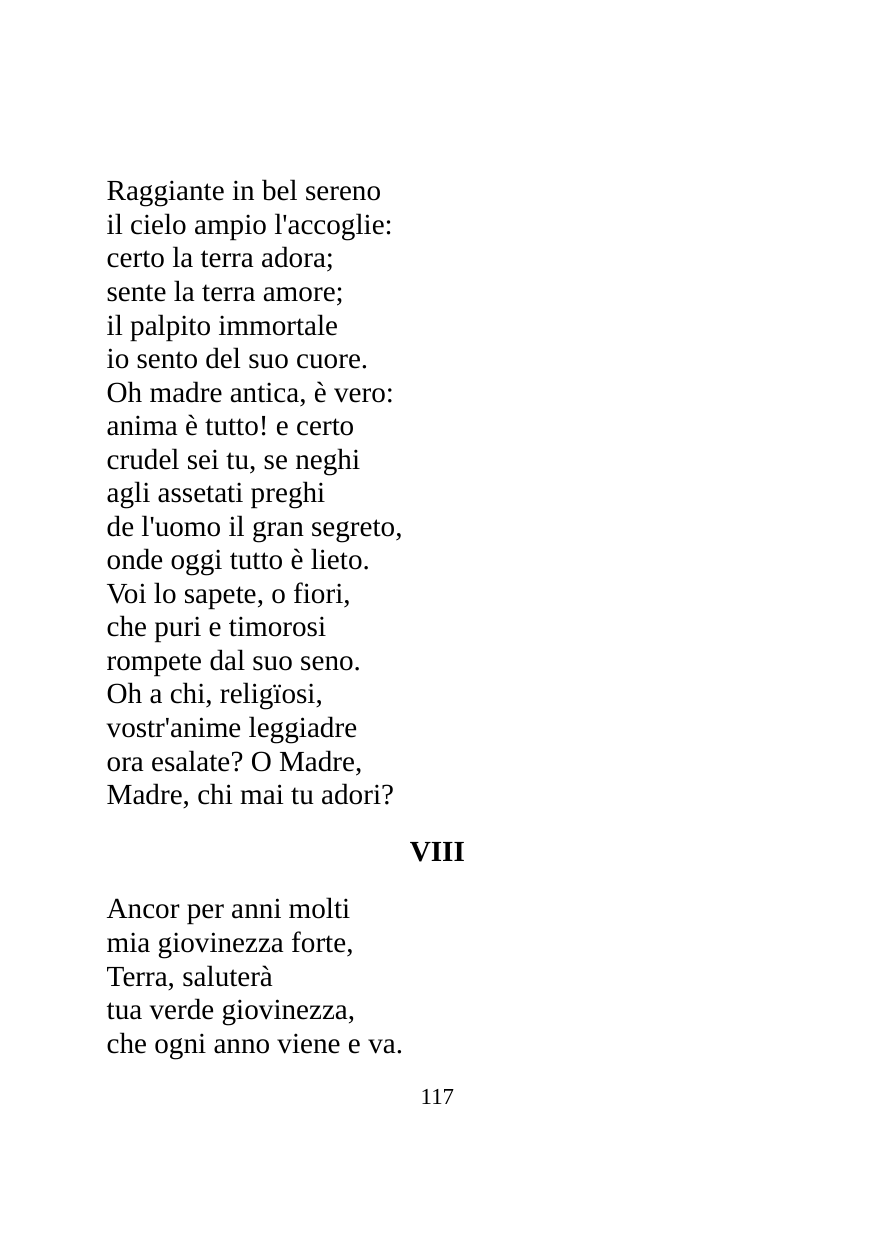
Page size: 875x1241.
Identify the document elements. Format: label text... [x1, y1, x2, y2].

text che puri e timorosi [106, 609, 768, 643]
text de l'uomo il gran segreto, [106, 509, 768, 542]
text Oh a chi, religïosi, [106, 677, 768, 710]
text sente la terra amore; [106, 274, 768, 308]
text Madre, chi mai tu adori? [106, 777, 768, 811]
text Terra, saluterà [106, 959, 768, 992]
text Raggiante in bel sereno [106, 173, 768, 207]
text vostr'anime leggiadre [106, 710, 768, 744]
text tua verde giovinezza, [106, 992, 768, 1026]
text Ancor per anni molti [106, 892, 768, 925]
text io sento del suo cuore. [106, 341, 768, 375]
text che ogni anno viene e va. [106, 1026, 768, 1059]
text ora esalate? O Madre, [106, 744, 768, 777]
text il cielo ampio l'accoglie: [106, 207, 768, 241]
text agli assetati preghi [106, 475, 768, 509]
text Oh madre antica, è vero: [106, 375, 768, 408]
text il palpito immortale [106, 308, 768, 341]
text certo la terra adora; [106, 241, 768, 274]
text Voi lo sapete, o fiori, [106, 576, 768, 609]
text onde oggi tutto è lieto. [106, 542, 768, 576]
text crudel sei tu, se neghi [106, 442, 768, 475]
text rompete dal suo seno. [106, 643, 768, 677]
text mia giovinezza forte, [106, 925, 768, 959]
text VIII [106, 834, 768, 868]
text anima è tutto! e certo [106, 408, 768, 442]
